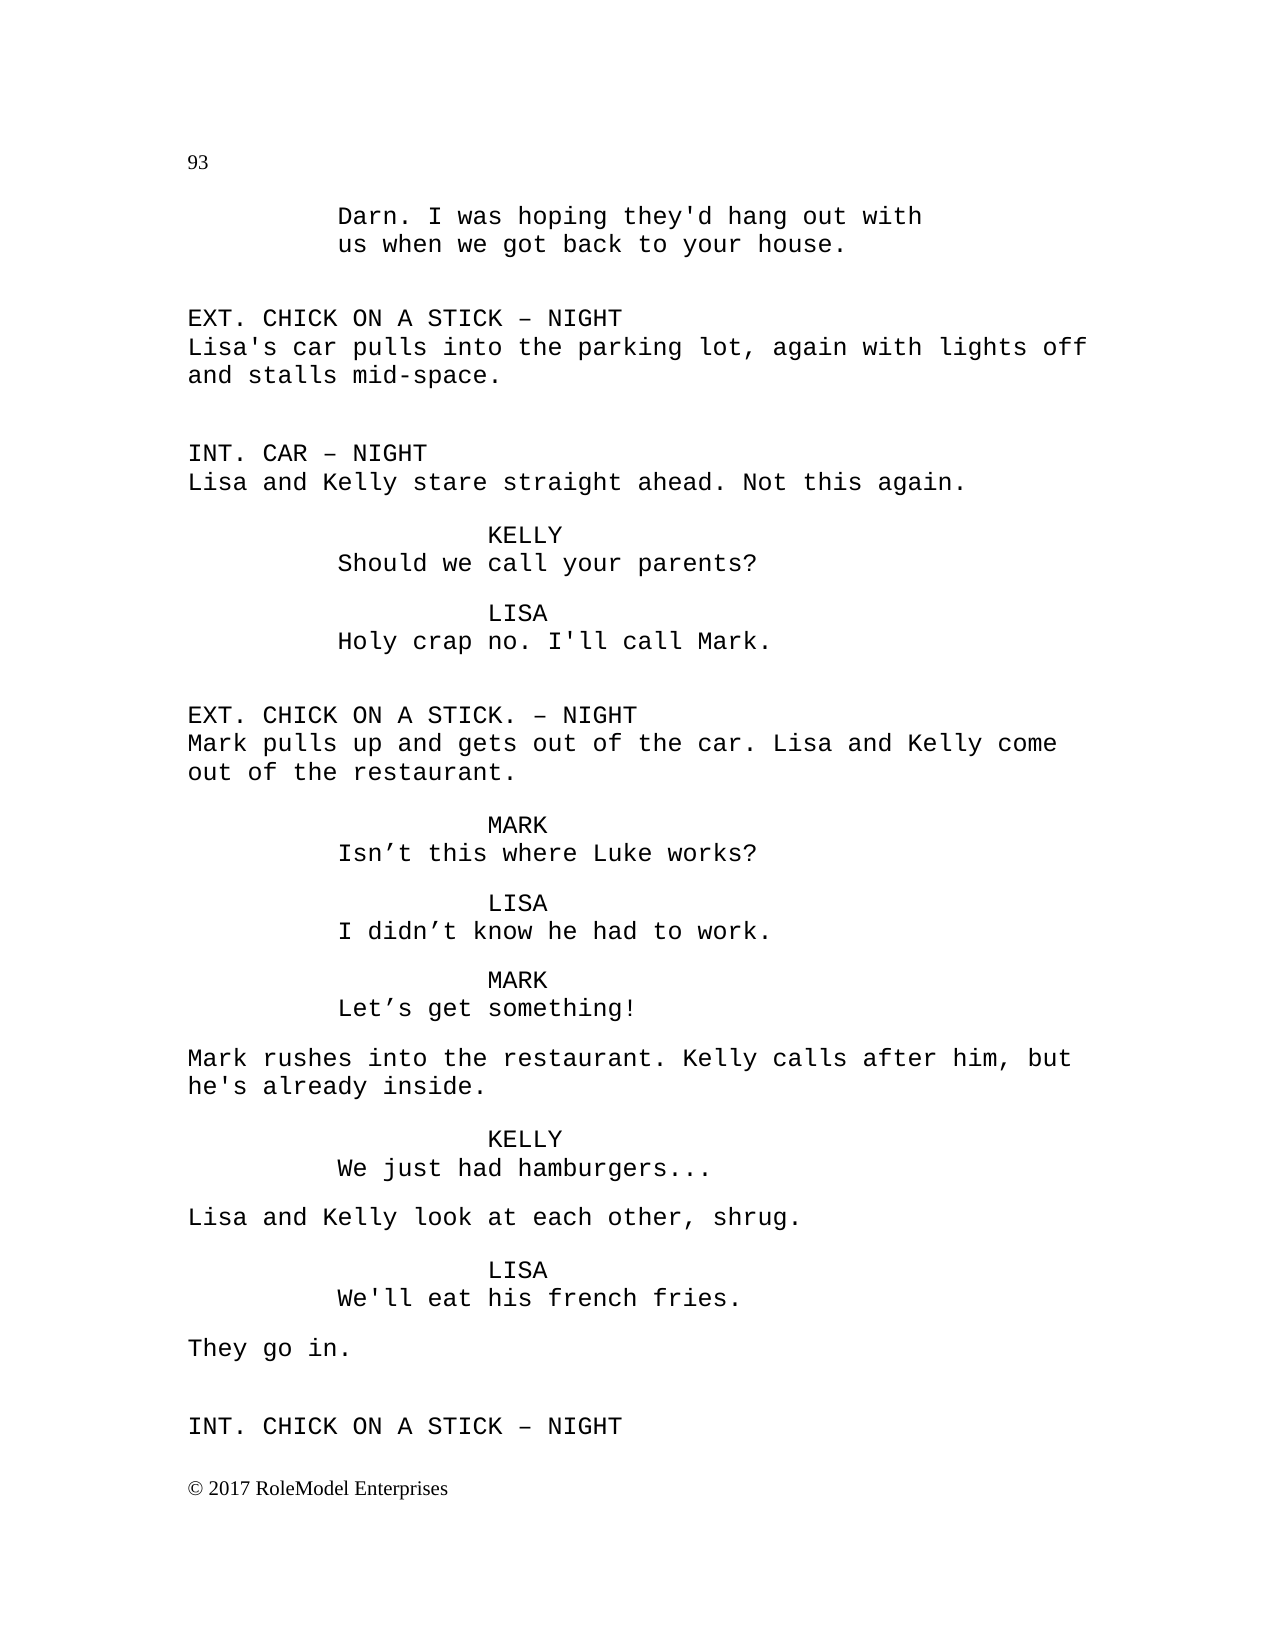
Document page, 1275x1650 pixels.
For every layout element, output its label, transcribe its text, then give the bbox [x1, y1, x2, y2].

text Should we call your parents? [337, 551, 937, 579]
text Darn. I was hoping they'd hang out with us when we got back to your house. [337, 203, 937, 260]
text Lisa's car pulls into the parking lot, again with lights off and stalls mid-space. [187, 334, 1087, 391]
text LISA [187, 890, 1087, 918]
text KELLY [187, 1127, 1087, 1155]
text I didn’t know he had to work. [337, 918, 937, 947]
text Mark rushes into the restaurant. Kelly calls after him, but he's already inside. [187, 1045, 1087, 1102]
text Mark pulls up and gets out of the car. Lisa and Kelly come out of the restaurant. [187, 731, 1087, 788]
text Isn’t this where Luke works? [337, 841, 937, 869]
text Lisa and Kelly look at each other, shrug. [187, 1204, 1087, 1233]
subtitle EXT. CHICK ON A STICK. – NIGHT [187, 703, 1087, 731]
text MARK [187, 968, 1087, 996]
text Let’s get something! [337, 996, 937, 1024]
text Holy crap no. I'll call Mark. [337, 628, 937, 657]
text We just had hamburgers... [337, 1155, 937, 1183]
text We'll eat his french fries. [337, 1286, 937, 1314]
text LISA [187, 1258, 1087, 1286]
text KELLY [187, 523, 1087, 551]
text Lisa and Kelly stare straight ahead. Not this again. [187, 469, 1087, 498]
text MARK [187, 813, 1087, 841]
subtitle INT. CHICK ON A STICK – NIGHT [187, 1413, 1087, 1442]
text LISA [187, 600, 1087, 628]
subtitle EXT. CHICK ON A STICK – NIGHT [187, 306, 1087, 334]
text They go in. [187, 1335, 1087, 1363]
subtitle INT. CAR – NIGHT [187, 441, 1087, 469]
